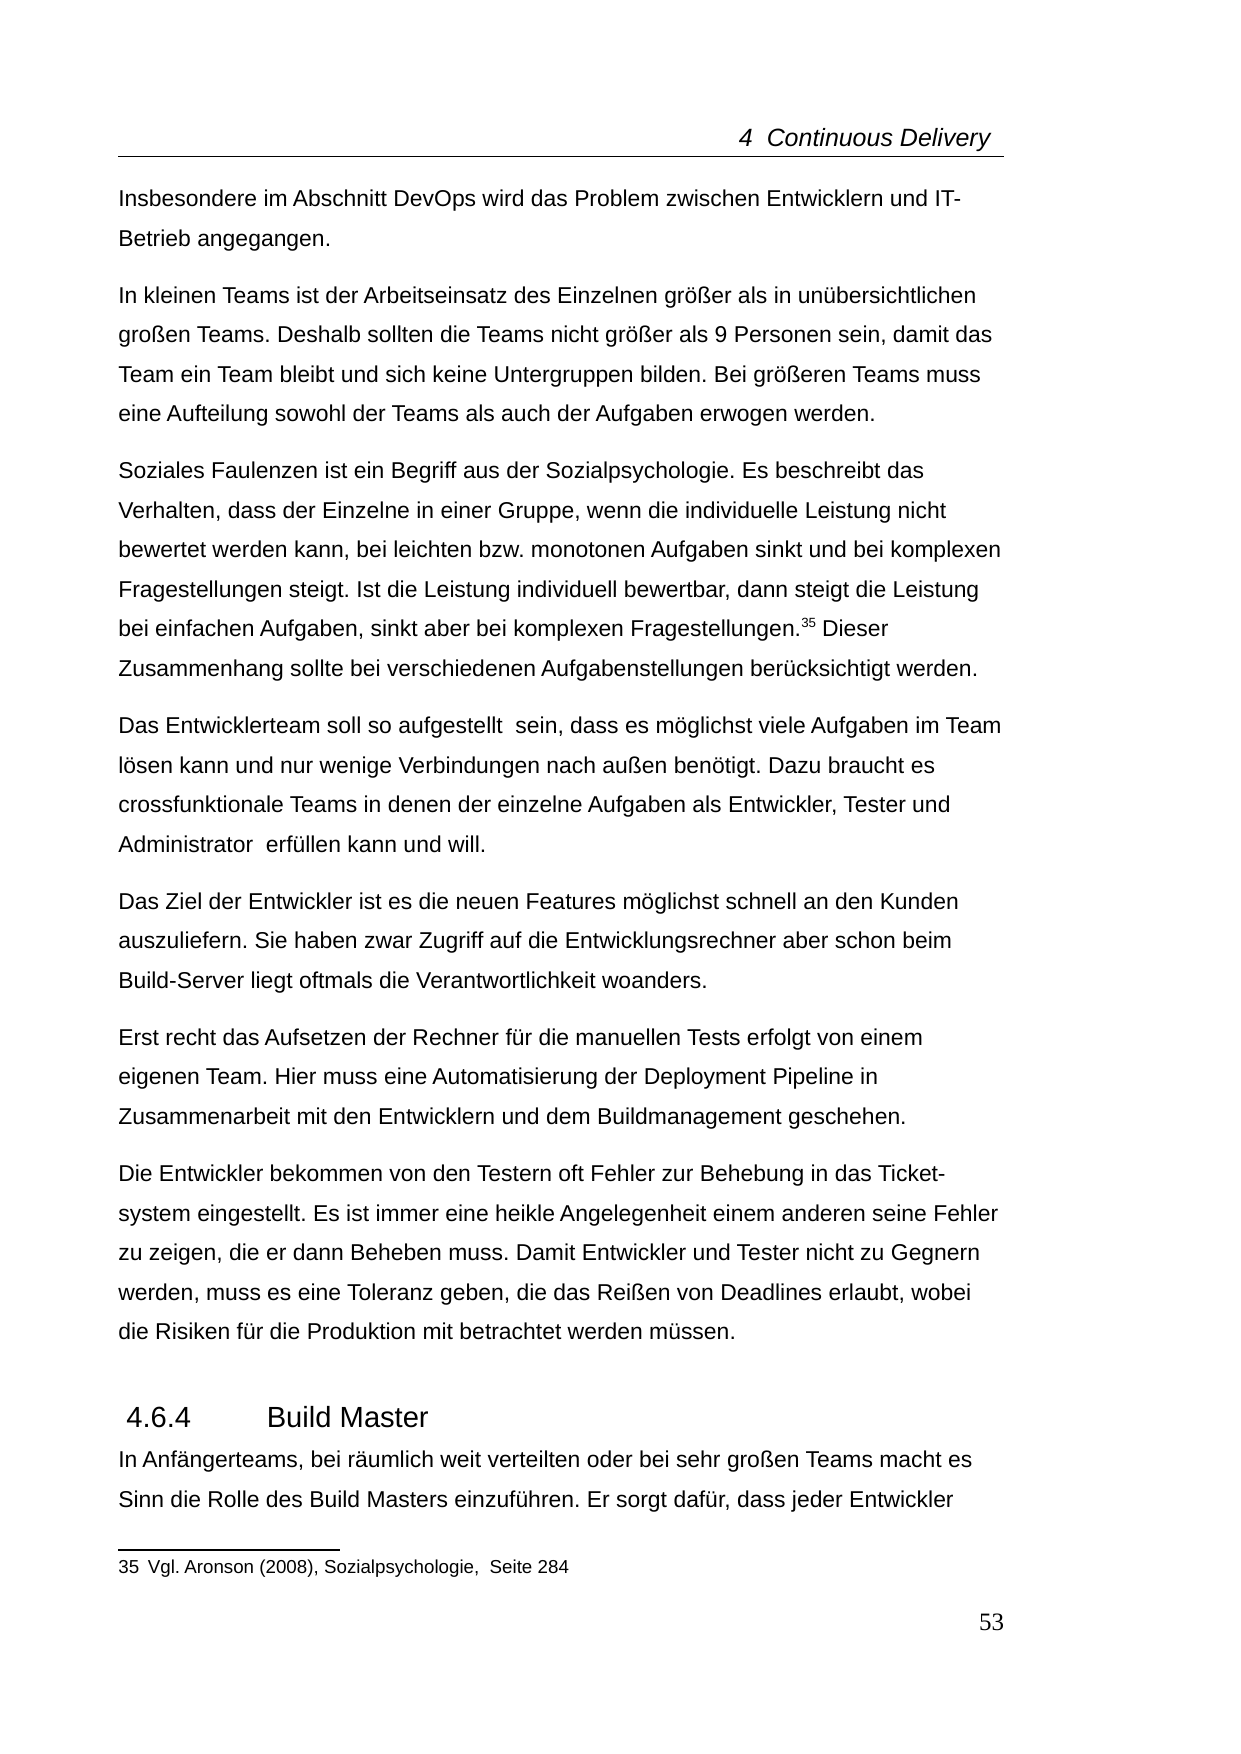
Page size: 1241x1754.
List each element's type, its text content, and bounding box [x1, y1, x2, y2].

text Soziales Faulenzen ist ein Begriff aus der Sozialpsychologie. Es beschreibt das Verhalten, dass der Einzelne in einer Gruppe, wenn die individuelle Leistung nicht bewertet werden kann, bei leichten bzw. monotonen Aufgaben sinkt und bei komplexen Fragestellungen steigt. Ist die Leistung individuell bewertbar, dann steigt die Leistung bei einfachen Aufgaben, sinkt aber bei komplexen Fragestellungen. Dieser Zusammenhang sollte bei verschiedenen Aufgabenstellungen berücksichtigt werden. [118, 457, 1004, 681]
subtitle Build Master [118, 1400, 1004, 1434]
text Die Entwickler bekommen von den Testern oft Fehler zur Behebung in das Ticket-system eingestellt. Es ist immer eine heikle Angelegenheit einem anderen seine Fehler zu zeigen, die er dann Beheben muss. Damit Entwickler und Tester nicht zu Gegnern werden, muss es eine Toleranz geben, die das Reißen von Deadlines erlaubt, wobei die Risiken für die Produktion mit betrachtet werden müssen. [118, 1160, 1004, 1344]
text Das Entwicklerteam soll so aufgestellt sein, dass es möglichst viele Aufgaben im Team lösen kann und nur wenige Verbindungen nach außen benötigt. Dazu braucht es crossfunktionale Teams in denen der einzelne Aufgaben als Entwickler, Tester und Administrator erfüllen kann und will. [118, 712, 1004, 857]
text In Anfängerteams, bei räumlich weit verteilten oder bei sehr großen Teams macht es Sinn die Rolle des Build Masters einzuführen. Er sorgt dafür, dass jeder Entwickler [118, 1446, 1004, 1512]
text Vgl. Aronson (2008), Sozialpsychologie, Seite 284 [118, 1556, 1004, 1578]
text Das Ziel der Entwickler ist es die neuen Features möglichst schnell an den Kunden auszuliefern. Sie haben zwar Zugriff auf die Entwicklungsrechner aber schon beim Build-Server liegt oftmals die Verantwortlichkeit woanders. [118, 888, 1004, 993]
text In kleinen Teams ist der Arbeitseinsatz des Einzelnen größer als in unübersichtlichen großen Teams. Deshalb sollten die Teams nicht größer als 9 Personen sein, damit das Team ein Team bleibt und sich keine Untergruppen bilden. Bei größeren Teams muss eine Aufteilung sowohl der Teams als auch der Aufgaben erwogen werden. [118, 282, 1004, 427]
text Insbesondere im Abschnitt DevOps wird das Problem zwischen Entwicklern und IT-Betrieb angegangen. [118, 185, 1004, 251]
text Erst recht das Aufsetzen der Rechner für die manuellen Tests erfolgt von einem eigenen Team. Hier muss eine Automatisierung der Deployment Pipeline in Zusammenarbeit mit den Entwicklern und dem Buildmanagement geschehen. [118, 1024, 1004, 1129]
